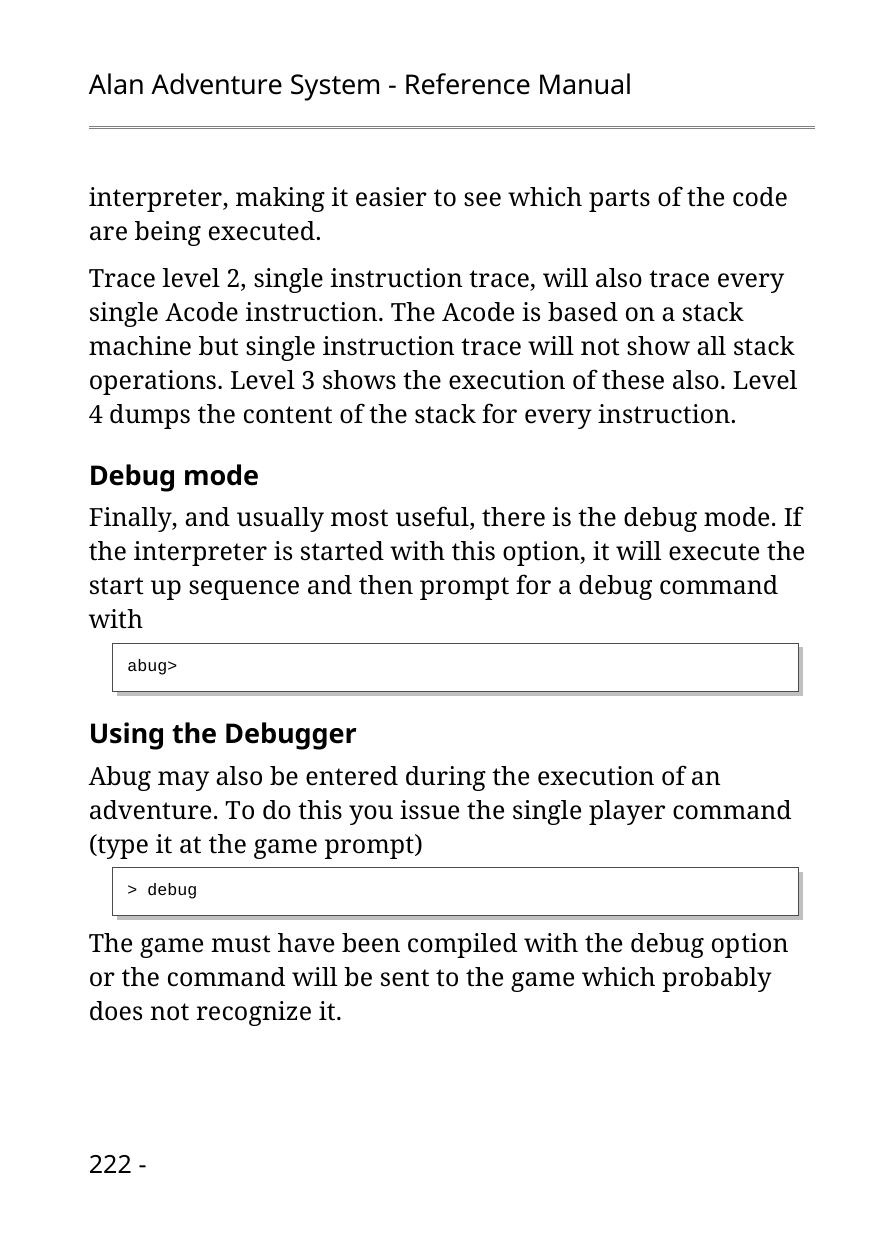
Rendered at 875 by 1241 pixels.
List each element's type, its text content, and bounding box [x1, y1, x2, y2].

subtitle Debug mode [88, 456, 815, 493]
text Abug may also be entered during the execution of an adventure. To do this you issue the single player command (type it at the game prompt) [88, 759, 815, 861]
text Finally, and usually most useful, there is the debug mode. If the interpreter is started with this option, it will execute the start up sequence and then prompt for a debug command with [88, 500, 815, 636]
text Trace level 2, single instruction trace, will also trace every single Acode instruction. The Acode is based on a stack machine but single instruction trace will not show all stack operations. Level 3 shows the execution of these also. Level 4 dumps the content of the stack for every instruction. [88, 261, 815, 431]
subtitle Using the Debugger [88, 714, 815, 752]
text The game must have been compiled with the debug op­tion or the command will be sent to the game which probably does not recognize it. [88, 926, 815, 1028]
text > debug [113, 868, 798, 915]
text abug> [113, 644, 798, 691]
text interpreter, making it easier to see which parts of the code are being executed. [88, 180, 815, 248]
